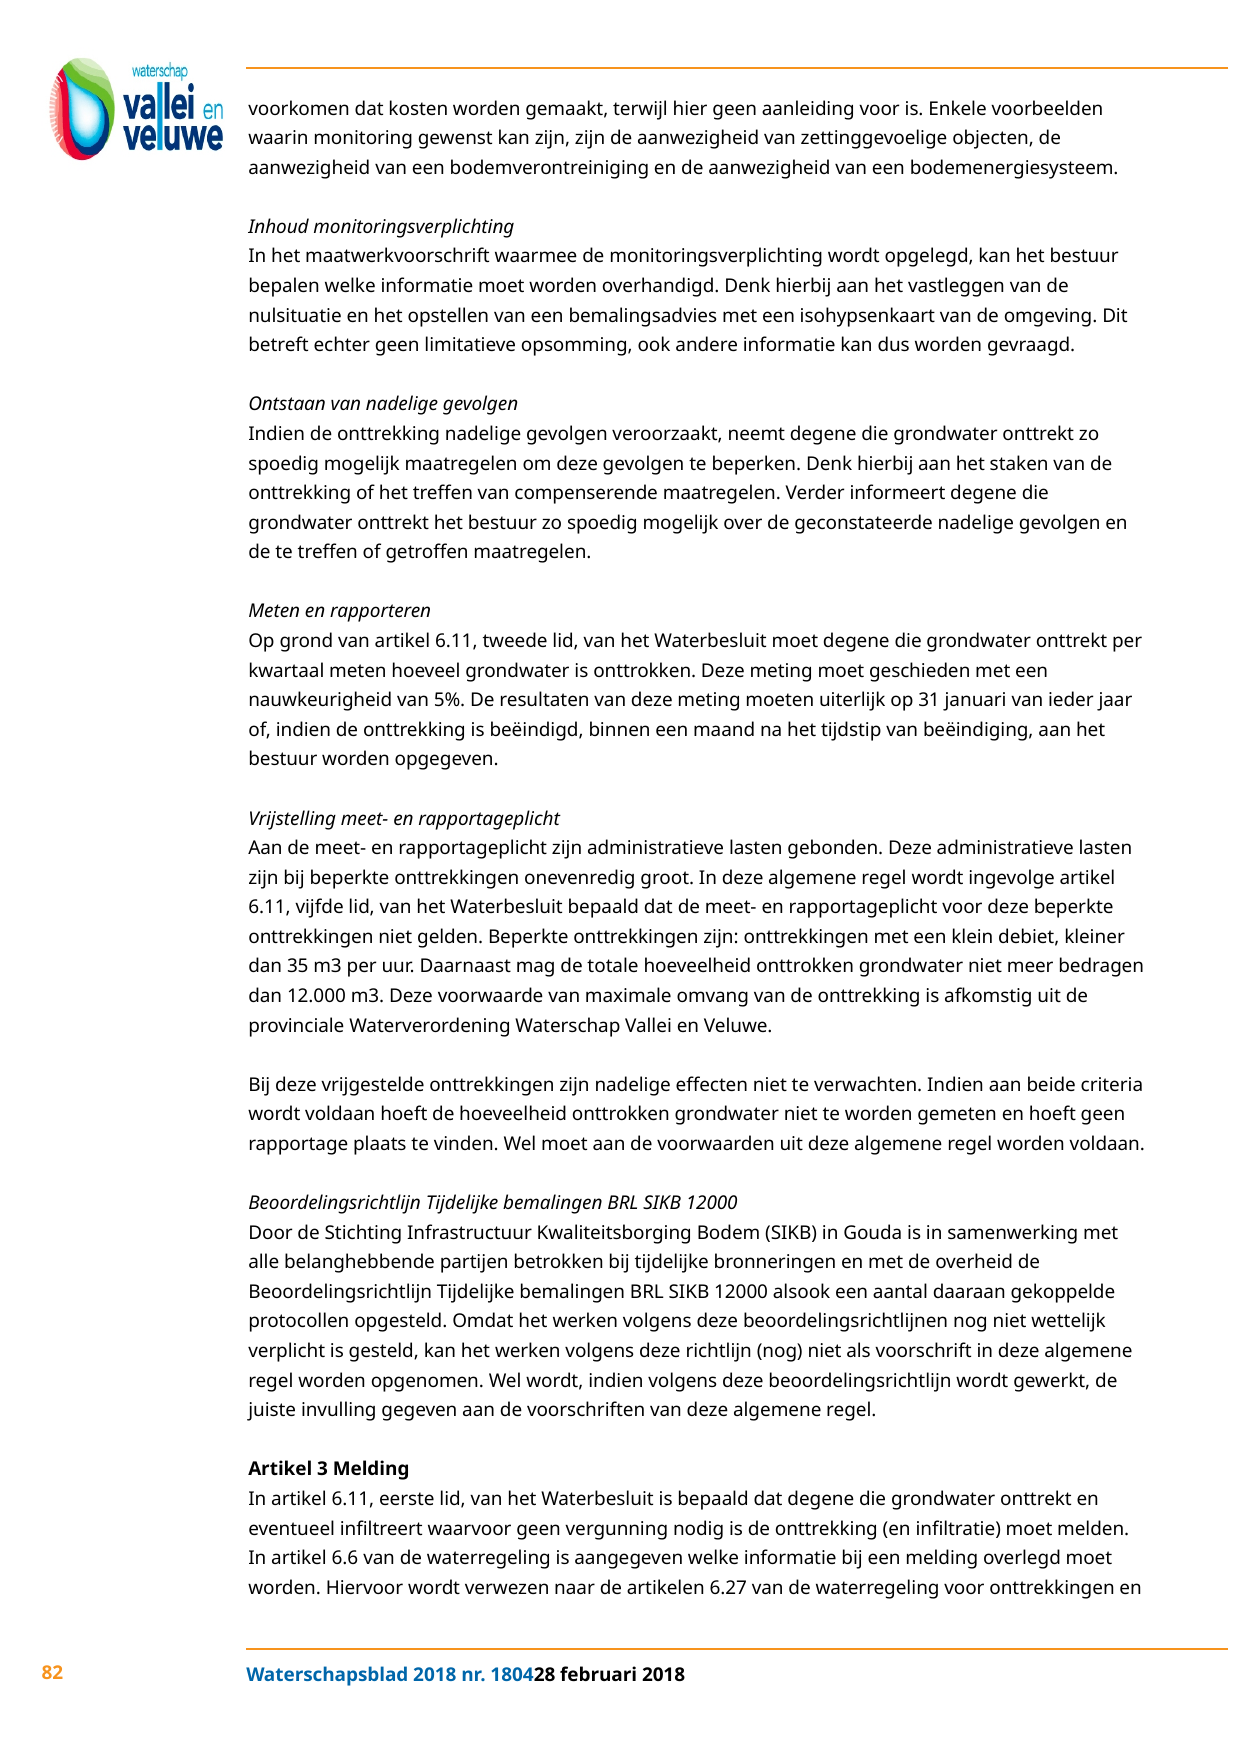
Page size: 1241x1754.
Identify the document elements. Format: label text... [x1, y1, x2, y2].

text Ontstaan van nadelige gevolgen [248, 391, 1152, 416]
text In artikel 6.11, eerste lid, van het Waterbesluit is bepaald dat degene die grondwater onttrekt en eventueel infiltreert waarvoor geen vergunning nodig is de onttrekking (en infiltratie) moet melden. In artikel 6.6 van de waterregeling is aangegeven welke informatie bij een melding overlegd moet worden. Hiervoor wordt verwezen naar de artikelen 6.27 van de waterregeling voor onttrekkingen en [248, 1485, 1152, 1600]
text Vrijstelling meet- en rapportageplicht [248, 805, 1152, 831]
text In het maatwerkvoorschrift waarmee de monitoringsverplichting wordt opgelegd, kan het bestuur bepalen welke informatie moet worden overhandigd. Denk hierbij aan het vastleggen van de nulsituatie en het opstellen van een bemalingsadvies met een isohypsenkaart van de omgeving. Dit betreft echter geen limitatieve opsomming, ook andere informatie kan dus worden gevraagd. [248, 243, 1152, 357]
picture [41, 47, 231, 172]
text Bij deze vrijgestelde onttrekkingen zijn nadelige effecten niet te verwachten. Indien aan beide criteria wordt voldaan hoeft de hoeveelheid onttrokken grondwater niet te worden gemeten en hoeft geen rapportage plaats te vinden. Wel moet aan de voorwaarden uit deze algemene regel worden voldaan. [248, 1071, 1152, 1156]
text Op grond van artikel 6.11, tweede lid, van het Waterbesluit moet degene die grondwater onttrekt per kwartaal meten hoeveel grondwater is onttrokken. Deze meting moet geschieden met een nauwkeurigheid van 5%. De resultaten van deze meting moeten uiterlijk op 31 januari van ieder jaar of, indien de onttrekking is beëindigd, binnen een maand na het tijdstip van beëindiging, aan het bestuur worden opgegeven. [248, 627, 1152, 771]
text Inhoud monitoringsverplichting [248, 213, 1152, 239]
text Meten en rapporteren [248, 598, 1152, 623]
text voorkomen dat kosten worden gemaakt, terwijl hier geen aanleiding voor is. Enkele voorbeelden waarin monitoring gewenst kan zijn, zijn de aanwezigheid van zettinggevoelige objecten, de aanwezigheid van een bodemverontreiniging en de aanwezigheid van een bodemenergiesysteem. [248, 95, 1152, 180]
text Beoordelingsrichtlijn Tijdelijke bemalingen BRL SIKB 12000 [248, 1189, 1152, 1215]
text Aan de meet- en rapportageplicht zijn administratieve lasten gebonden. Deze administratieve lasten zijn bij beperkte onttrekkingen onevenredig groot. In deze algemene regel wordt ingevolge artikel 6.11, vijfde lid, van het Waterbesluit bepaald dat de meet- en rapportageplicht voor deze beperkte onttrekkingen niet gelden. Beperkte onttrekkingen zijn: onttrekkingen met een klein debiet, kleiner dan 35 m3 per uur. Daarnaast mag de totale hoeveelheid onttrokken grondwater niet meer bedragen dan 12.000 m3. Deze voorwaarde van maximale omvang van de onttrekking is afkomstig uit de provinciale Waterverordening Waterschap Vallei en Veluwe. [248, 834, 1152, 1038]
text Indien de onttrekking nadelige gevolgen veroorzaakt, neemt degene die grondwater onttrekt zo spoedig mogelijk maatregelen om deze gevolgen te beperken. Denk hierbij aan het staken van de onttrekking of het treffen van compenserende maatregelen. Verder informeert degene die grondwater onttrekt het bestuur zo spoedig mogelijk over de geconstateerde nadelige gevolgen en de te treffen of getroffen maatregelen. [248, 420, 1152, 564]
text Artikel 3 Melding [248, 1456, 1152, 1481]
text Door de Stichting Infrastructuur Kwaliteitsborging Bodem (SIKB) in Gouda is in samenwerking met alle belanghebbende partijen betrokken bij tijdelijke bronneringen en met de overheid de Beoordelingsrichtlijn Tijdelijke bemalingen BRL SIKB 12000 alsook een aantal daaraan gekoppelde protocollen opgesteld. Omdat het werken volgens deze beoordelingsrichtlijnen nog niet wettelijk verplicht is gesteld, kan het werken volgens deze richtlijn (nog) niet als voorschrift in deze algemene regel worden opgenomen. Wel wordt, indien volgens deze beoordelingsrichtlijn wordt gewerkt, de juiste invulling gegeven aan de voorschriften van deze algemene regel. [248, 1219, 1152, 1422]
